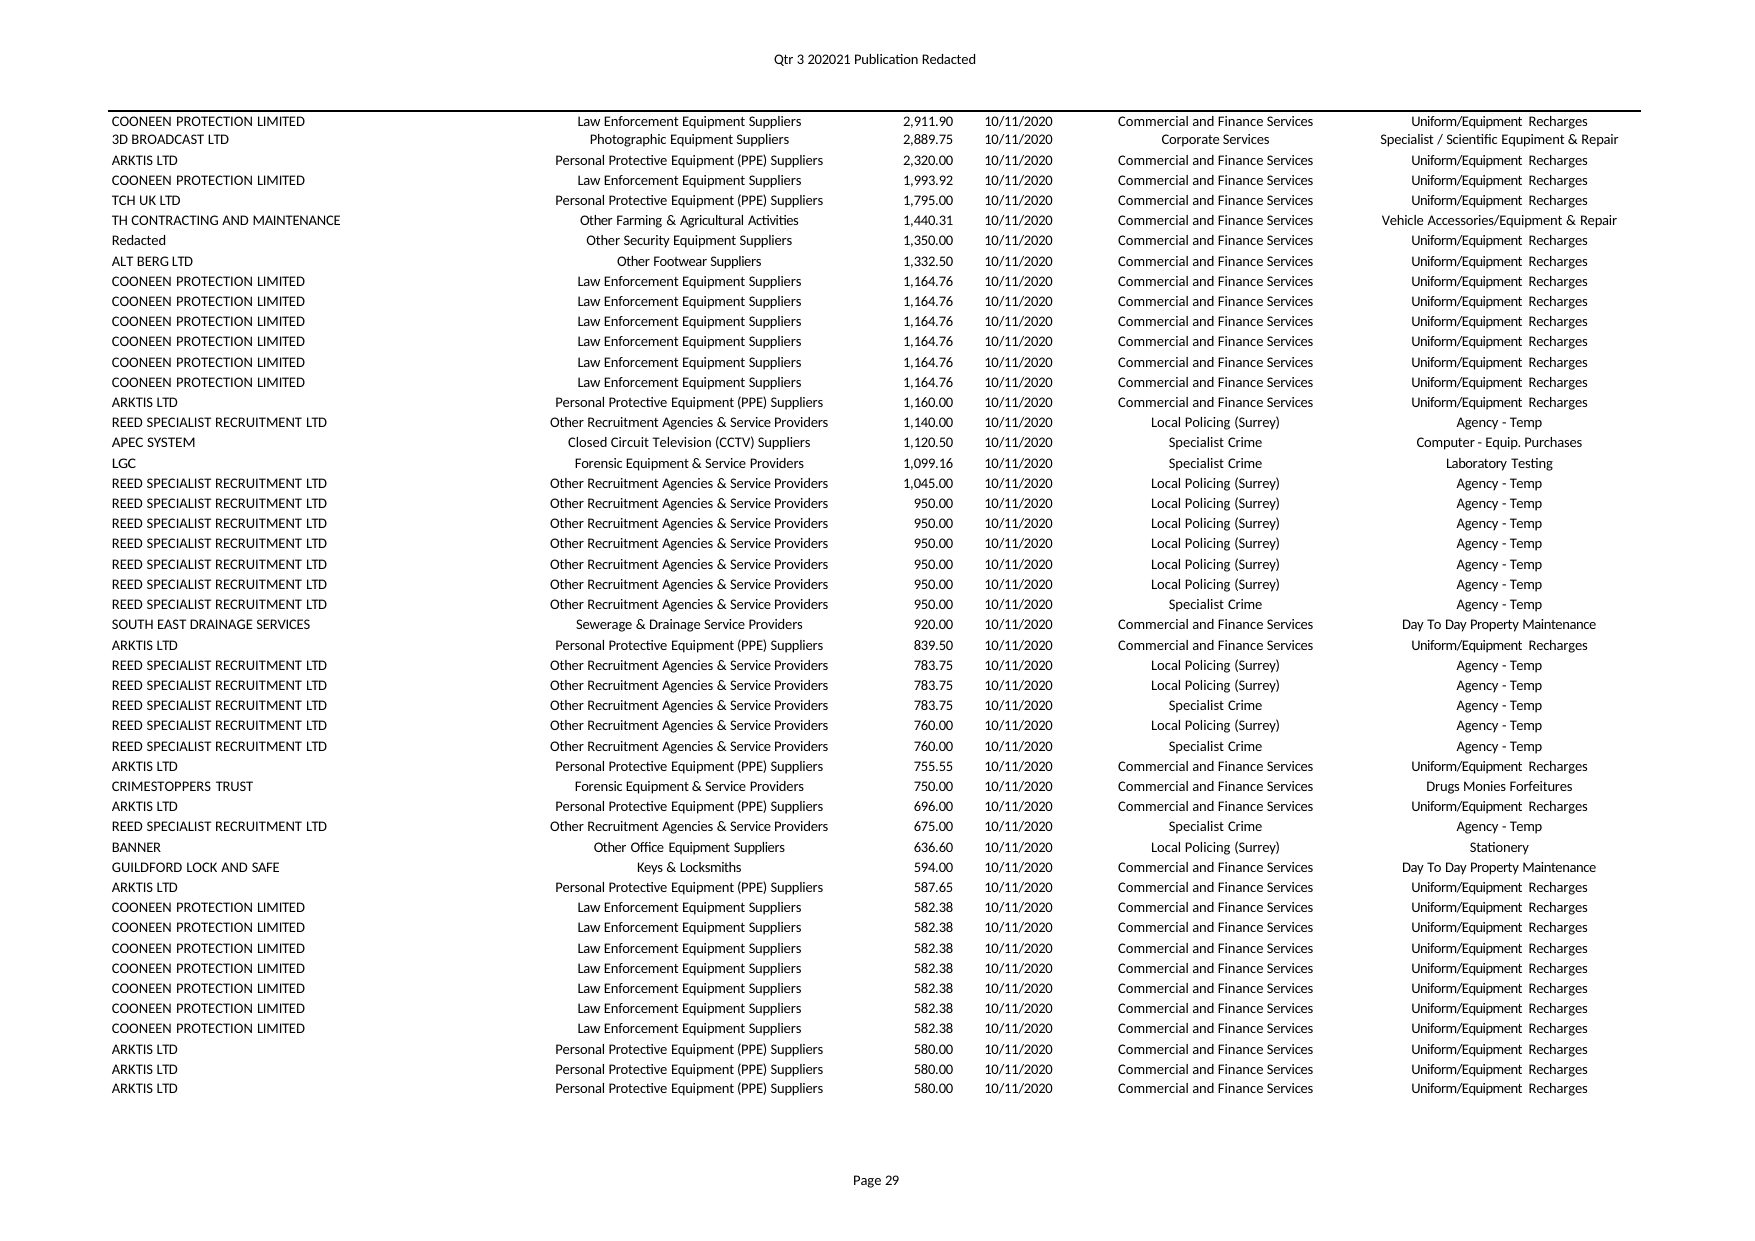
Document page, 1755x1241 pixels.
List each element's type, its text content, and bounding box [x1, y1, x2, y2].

table_cell Corporate Services [1074, 130, 1358, 150]
table_cell Commercial and Finance Services [1074, 756, 1358, 777]
table_cell Other Recruitment Agencies & Service Providers [512, 817, 864, 837]
table_cell Agency - Temp [1358, 474, 1641, 494]
table_cell 920.00 [864, 615, 960, 635]
table_cell 582.38 [864, 979, 960, 999]
table_cell Personal Protective Equipment (PPE) Suppliers [512, 1039, 864, 1059]
table_cell ARKTIS LTD [108, 1080, 512, 1099]
table_cell 10/11/2020 [960, 716, 1074, 736]
table_cell 1,164.76 [864, 373, 960, 393]
table_cell COONEEN PROTECTION LIMITED [108, 352, 512, 372]
table_cell Local Policing (Surrey) [1074, 534, 1358, 554]
table_cell Law Enforcement Equipment Suppliers [512, 112, 864, 130]
table_cell 10/11/2020 [960, 251, 1074, 271]
table_cell 2,911.90 [864, 112, 960, 130]
table_cell Specialist Crime [1074, 736, 1358, 756]
table_cell 760.00 [864, 736, 960, 756]
table_cell Commercial and Finance Services [1074, 777, 1358, 797]
table_cell Law Enforcement Equipment Suppliers [512, 312, 864, 332]
table_cell COONEEN PROTECTION LIMITED [108, 959, 512, 979]
table_cell Commercial and Finance Services [1074, 312, 1358, 332]
table_cell 10/11/2020 [960, 817, 1074, 837]
table_cell Law Enforcement Equipment Suppliers [512, 170, 864, 191]
table_cell 10/11/2020 [960, 1060, 1074, 1080]
table_cell Commercial and Finance Services [1074, 112, 1358, 130]
table_cell Commercial and Finance Services [1074, 150, 1358, 170]
table_cell Uniform/Equipment Recharges [1358, 251, 1641, 271]
table_cell 1,164.76 [864, 271, 960, 292]
table_cell TCH UK LTD [108, 191, 512, 211]
table_cell Other Recruitment Agencies & Service Providers [512, 554, 864, 574]
table_cell Commercial and Finance Services [1074, 959, 1358, 979]
table_cell Other Farming & Agricultural Activities [512, 211, 864, 231]
table_cell Other Security Equipment Suppliers [512, 231, 864, 251]
table_cell Computer - Equip. Purchases [1358, 433, 1641, 453]
table_cell Local Policing (Surrey) [1074, 413, 1358, 433]
table_cell 1,140.00 [864, 413, 960, 433]
table_cell Local Policing (Surrey) [1074, 716, 1358, 736]
table_cell COONEEN PROTECTION LIMITED [108, 999, 512, 1019]
table_cell 582.38 [864, 918, 960, 938]
table_cell 696.00 [864, 797, 960, 817]
table_cell 582.38 [864, 999, 960, 1019]
table_cell Uniform/Equipment Recharges [1358, 112, 1641, 130]
table_cell Uniform/Equipment Recharges [1358, 797, 1641, 817]
table_cell 10/11/2020 [960, 393, 1074, 413]
table_cell Day To Day Property Maintenance [1358, 858, 1641, 878]
table_cell Uniform/Equipment Recharges [1358, 231, 1641, 251]
table_cell Day To Day Property Maintenance [1358, 615, 1641, 635]
table_cell Personal Protective Equipment (PPE) Suppliers [512, 393, 864, 413]
table_cell 1,160.00 [864, 393, 960, 413]
table_cell Other Footwear Suppliers [512, 251, 864, 271]
table_cell 10/11/2020 [960, 534, 1074, 554]
table_cell REED SPECIALIST RECRUITMENT LTD [108, 494, 512, 514]
table_cell Local Policing (Surrey) [1074, 676, 1358, 696]
table_cell Sewerage & Drainage Service Providers [512, 615, 864, 635]
table_cell Uniform/Equipment Recharges [1358, 332, 1641, 352]
table_cell Commercial and Finance Services [1074, 1019, 1358, 1039]
table_cell Uniform/Equipment Recharges [1358, 756, 1641, 777]
table_cell 10/11/2020 [960, 837, 1074, 857]
table_cell Commercial and Finance Services [1074, 332, 1358, 352]
table_cell Law Enforcement Equipment Suppliers [512, 292, 864, 312]
table_cell Uniform/Equipment Recharges [1358, 373, 1641, 393]
table_cell Commercial and Finance Services [1074, 373, 1358, 393]
table_cell 10/11/2020 [960, 676, 1074, 696]
table_cell 10/11/2020 [960, 979, 1074, 999]
table_cell Personal Protective Equipment (PPE) Suppliers [512, 191, 864, 211]
table_cell Laboratory Testing [1358, 453, 1641, 473]
table_cell Other Recruitment Agencies & Service Providers [512, 413, 864, 433]
table_cell 10/11/2020 [960, 231, 1074, 251]
table_cell 10/11/2020 [960, 635, 1074, 655]
table_cell Uniform/Equipment Recharges [1358, 170, 1641, 191]
table_cell 10/11/2020 [960, 433, 1074, 453]
table_cell Personal Protective Equipment (PPE) Suppliers [512, 150, 864, 170]
table_cell Law Enforcement Equipment Suppliers [512, 373, 864, 393]
table_cell Agency - Temp [1358, 696, 1641, 716]
table_cell 10/11/2020 [960, 474, 1074, 494]
table_cell GUILDFORD LOCK AND SAFE [108, 858, 512, 878]
table_cell Other Recruitment Agencies & Service Providers [512, 575, 864, 595]
table_cell Agency - Temp [1358, 494, 1641, 514]
table_cell 1,164.76 [864, 332, 960, 352]
table_cell 10/11/2020 [960, 413, 1074, 433]
table_cell COONEEN PROTECTION LIMITED [108, 271, 512, 292]
table_cell 10/11/2020 [960, 575, 1074, 595]
table_cell Uniform/Equipment Recharges [1358, 999, 1641, 1019]
table_cell Agency - Temp [1358, 736, 1641, 756]
table_cell Uniform/Equipment Recharges [1358, 352, 1641, 372]
table_cell 10/11/2020 [960, 736, 1074, 756]
table_cell 2,889.75 [864, 130, 960, 150]
table_cell Commercial and Finance Services [1074, 1060, 1358, 1080]
table_cell 10/11/2020 [960, 938, 1074, 958]
table_cell 10/11/2020 [960, 777, 1074, 797]
table_cell Specialist Crime [1074, 595, 1358, 615]
table_cell Commercial and Finance Services [1074, 615, 1358, 635]
table_cell Personal Protective Equipment (PPE) Suppliers [512, 878, 864, 898]
table_cell 594.00 [864, 858, 960, 878]
table_cell ARKTIS LTD [108, 635, 512, 655]
table_cell Commercial and Finance Services [1074, 938, 1358, 958]
table_cell 10/11/2020 [960, 453, 1074, 473]
table_cell 10/11/2020 [960, 858, 1074, 878]
table_cell 636.60 [864, 837, 960, 857]
table_cell REED SPECIALIST RECRUITMENT LTD [108, 736, 512, 756]
table_cell 10/11/2020 [960, 797, 1074, 817]
table_cell Commercial and Finance Services [1074, 271, 1358, 292]
table_cell REED SPECIALIST RECRUITMENT LTD [108, 413, 512, 433]
table_cell REED SPECIALIST RECRUITMENT LTD [108, 575, 512, 595]
table_cell 582.38 [864, 898, 960, 918]
table_cell 10/11/2020 [960, 332, 1074, 352]
table_cell REED SPECIALIST RECRUITMENT LTD [108, 534, 512, 554]
table_cell Other Recruitment Agencies & Service Providers [512, 514, 864, 534]
table_cell 10/11/2020 [960, 130, 1074, 150]
table_cell COONEEN PROTECTION LIMITED [108, 312, 512, 332]
table_cell REED SPECIALIST RECRUITMENT LTD [108, 817, 512, 837]
table_cell Uniform/Equipment Recharges [1358, 150, 1641, 170]
table_cell REED SPECIALIST RECRUITMENT LTD [108, 676, 512, 696]
table_cell Agency - Temp [1358, 514, 1641, 534]
table_cell 1,993.92 [864, 170, 960, 191]
table_cell Local Policing (Surrey) [1074, 837, 1358, 857]
table_cell Uniform/Equipment Recharges [1358, 271, 1641, 292]
table_cell Uniform/Equipment Recharges [1358, 1039, 1641, 1059]
table_cell 580.00 [864, 1080, 960, 1099]
table_cell 950.00 [864, 575, 960, 595]
table_cell Agency - Temp [1358, 595, 1641, 615]
table_cell 755.55 [864, 756, 960, 777]
table_cell Drugs Monies Forfeitures [1358, 777, 1641, 797]
table_cell 10/11/2020 [960, 595, 1074, 615]
table_cell Commercial and Finance Services [1074, 231, 1358, 251]
table_cell 839.50 [864, 635, 960, 655]
table_cell Closed Circuit Television (CCTV) Suppliers [512, 433, 864, 453]
table_cell Personal Protective Equipment (PPE) Suppliers [512, 1080, 864, 1099]
table_cell 1,120.50 [864, 433, 960, 453]
table_cell Uniform/Equipment Recharges [1358, 312, 1641, 332]
table_cell Agency - Temp [1358, 413, 1641, 433]
table_cell REED SPECIALIST RECRUITMENT LTD [108, 655, 512, 676]
table_cell 10/11/2020 [960, 1080, 1074, 1099]
table_cell 10/11/2020 [960, 150, 1074, 170]
table_cell Specialist Crime [1074, 696, 1358, 716]
table_cell 10/11/2020 [960, 696, 1074, 716]
table_cell COONEEN PROTECTION LIMITED [108, 979, 512, 999]
table_cell Commercial and Finance Services [1074, 918, 1358, 938]
table_cell ARKTIS LTD [108, 393, 512, 413]
table_cell Uniform/Equipment Recharges [1358, 938, 1641, 958]
table_cell 10/11/2020 [960, 898, 1074, 918]
table_cell Local Policing (Surrey) [1074, 494, 1358, 514]
table_cell BANNER [108, 837, 512, 857]
table_cell Personal Protective Equipment (PPE) Suppliers [512, 756, 864, 777]
table_cell 3D BROADCAST LTD [108, 130, 512, 150]
table_cell Commercial and Finance Services [1074, 191, 1358, 211]
table_cell 10/11/2020 [960, 292, 1074, 312]
table_cell 10/11/2020 [960, 615, 1074, 635]
table_cell 1,332.50 [864, 251, 960, 271]
table_cell Uniform/Equipment Recharges [1358, 1060, 1641, 1080]
table_cell Forensic Equipment & Service Providers [512, 453, 864, 473]
table_cell REED SPECIALIST RECRUITMENT LTD [108, 474, 512, 494]
table_cell COONEEN PROTECTION LIMITED [108, 1019, 512, 1039]
table_cell REED SPECIALIST RECRUITMENT LTD [108, 554, 512, 574]
table_cell 10/11/2020 [960, 271, 1074, 292]
table_cell 10/11/2020 [960, 554, 1074, 574]
table_cell 10/11/2020 [960, 1039, 1074, 1059]
table_cell 10/11/2020 [960, 191, 1074, 211]
table_cell Forensic Equipment & Service Providers [512, 777, 864, 797]
table_cell 1,164.76 [864, 312, 960, 332]
table_cell Commercial and Finance Services [1074, 878, 1358, 898]
table_cell Commercial and Finance Services [1074, 211, 1358, 231]
table_cell Specialist Crime [1074, 453, 1358, 473]
table_cell 1,164.76 [864, 292, 960, 312]
table_cell 10/11/2020 [960, 655, 1074, 676]
table_cell 1,440.31 [864, 211, 960, 231]
table_cell Specialist Crime [1074, 817, 1358, 837]
table_cell Keys & Locksmiths [512, 858, 864, 878]
table_cell Law Enforcement Equipment Suppliers [512, 999, 864, 1019]
table_cell Specialist / Scientific Equpiment & Repair [1358, 130, 1641, 150]
table_cell 950.00 [864, 595, 960, 615]
table_cell 1,164.76 [864, 352, 960, 372]
table_cell 10/11/2020 [960, 878, 1074, 898]
table_cell 582.38 [864, 959, 960, 979]
table_cell Agency - Temp [1358, 575, 1641, 595]
table_cell 950.00 [864, 514, 960, 534]
table_cell Uniform/Equipment Recharges [1358, 191, 1641, 211]
table_cell 10/11/2020 [960, 352, 1074, 372]
table_cell COONEEN PROTECTION LIMITED [108, 898, 512, 918]
table_cell Agency - Temp [1358, 655, 1641, 676]
table_cell ARKTIS LTD [108, 1039, 512, 1059]
table_cell ARKTIS LTD [108, 797, 512, 817]
table_cell SOUTH EAST DRAINAGE SERVICES [108, 615, 512, 635]
table_cell 750.00 [864, 777, 960, 797]
table_cell Commercial and Finance Services [1074, 999, 1358, 1019]
table_cell Commercial and Finance Services [1074, 858, 1358, 878]
table_cell Other Recruitment Agencies & Service Providers [512, 736, 864, 756]
table_cell 1,045.00 [864, 474, 960, 494]
table_cell Commercial and Finance Services [1074, 251, 1358, 271]
table_cell COONEEN PROTECTION LIMITED [108, 373, 512, 393]
table_cell 10/11/2020 [960, 494, 1074, 514]
table_cell Local Policing (Surrey) [1074, 575, 1358, 595]
table_cell Commercial and Finance Services [1074, 393, 1358, 413]
table_cell 1,795.00 [864, 191, 960, 211]
table_cell Other Recruitment Agencies & Service Providers [512, 696, 864, 716]
table_cell 675.00 [864, 817, 960, 837]
table_cell Commercial and Finance Services [1074, 1039, 1358, 1059]
table_cell Local Policing (Surrey) [1074, 655, 1358, 676]
table_cell Uniform/Equipment Recharges [1358, 292, 1641, 312]
table_cell 10/11/2020 [960, 918, 1074, 938]
table_cell Local Policing (Surrey) [1074, 554, 1358, 574]
table_cell Uniform/Equipment Recharges [1358, 1019, 1641, 1039]
table_cell APEC SYSTEM [108, 433, 512, 453]
table_cell 10/11/2020 [960, 373, 1074, 393]
table_cell Commercial and Finance Services [1074, 352, 1358, 372]
table_cell Agency - Temp [1358, 676, 1641, 696]
table_cell COONEEN PROTECTION LIMITED [108, 938, 512, 958]
table_cell 582.38 [864, 938, 960, 958]
table_cell Personal Protective Equipment (PPE) Suppliers [512, 1060, 864, 1080]
table_cell Uniform/Equipment Recharges [1358, 898, 1641, 918]
table_cell COONEEN PROTECTION LIMITED [108, 332, 512, 352]
table_cell 950.00 [864, 494, 960, 514]
table_cell Redacted [108, 231, 512, 251]
table_cell 10/11/2020 [960, 959, 1074, 979]
table_cell Law Enforcement Equipment Suppliers [512, 271, 864, 292]
table_cell Local Policing (Surrey) [1074, 514, 1358, 534]
table_cell Other Recruitment Agencies & Service Providers [512, 595, 864, 615]
table_cell Personal Protective Equipment (PPE) Suppliers [512, 797, 864, 817]
table_cell 1,350.00 [864, 231, 960, 251]
table_cell Photographic Equipment Suppliers [512, 130, 864, 150]
table_cell Law Enforcement Equipment Suppliers [512, 898, 864, 918]
table_cell Commercial and Finance Services [1074, 797, 1358, 817]
table_cell TH CONTRACTING AND MAINTENANCE [108, 211, 512, 231]
table_cell Personal Protective Equipment (PPE) Suppliers [512, 635, 864, 655]
table_cell Other Recruitment Agencies & Service Providers [512, 655, 864, 676]
table_cell REED SPECIALIST RECRUITMENT LTD [108, 716, 512, 736]
table_cell Uniform/Equipment Recharges [1358, 393, 1641, 413]
table_cell Uniform/Equipment Recharges [1358, 635, 1641, 655]
table_cell Agency - Temp [1358, 554, 1641, 574]
table_cell Commercial and Finance Services [1074, 1080, 1358, 1099]
table_cell ALT BERG LTD [108, 251, 512, 271]
table_cell 587.65 [864, 878, 960, 898]
table_cell Other Recruitment Agencies & Service Providers [512, 716, 864, 736]
table_cell Uniform/Equipment Recharges [1358, 1080, 1641, 1099]
table_cell Vehicle Accessories/Equipment & Repair [1358, 211, 1641, 231]
table_cell Agency - Temp [1358, 716, 1641, 736]
table_cell 783.75 [864, 655, 960, 676]
table_cell ARKTIS LTD [108, 756, 512, 777]
table_cell LGC [108, 453, 512, 473]
table_cell 10/11/2020 [960, 170, 1074, 191]
table_cell ARKTIS LTD [108, 1060, 512, 1080]
table_cell 580.00 [864, 1039, 960, 1059]
table_cell Law Enforcement Equipment Suppliers [512, 332, 864, 352]
table_cell Uniform/Equipment Recharges [1358, 959, 1641, 979]
table_cell 10/11/2020 [960, 1019, 1074, 1039]
table_cell Law Enforcement Equipment Suppliers [512, 352, 864, 372]
table_cell 950.00 [864, 534, 960, 554]
table_cell 760.00 [864, 716, 960, 736]
table_cell Commercial and Finance Services [1074, 898, 1358, 918]
table_cell 10/11/2020 [960, 756, 1074, 777]
table_cell 2,320.00 [864, 150, 960, 170]
table_cell Law Enforcement Equipment Suppliers [512, 1019, 864, 1039]
table_cell Uniform/Equipment Recharges [1358, 979, 1641, 999]
table_cell REED SPECIALIST RECRUITMENT LTD [108, 514, 512, 534]
table_cell 10/11/2020 [960, 514, 1074, 534]
table_cell REED SPECIALIST RECRUITMENT LTD [108, 696, 512, 716]
table_cell 10/11/2020 [960, 112, 1074, 130]
table_cell 10/11/2020 [960, 211, 1074, 231]
table_cell Commercial and Finance Services [1074, 979, 1358, 999]
table_cell Uniform/Equipment Recharges [1358, 878, 1641, 898]
table_cell 783.75 [864, 676, 960, 696]
table_cell 582.38 [864, 1019, 960, 1039]
table_cell 580.00 [864, 1060, 960, 1080]
table_cell Law Enforcement Equipment Suppliers [512, 979, 864, 999]
table_cell Local Policing (Surrey) [1074, 474, 1358, 494]
table_cell COONEEN PROTECTION LIMITED [108, 918, 512, 938]
table_cell ARKTIS LTD [108, 878, 512, 898]
table_cell Other Office Equipment Suppliers [512, 837, 864, 857]
table_cell Commercial and Finance Services [1074, 635, 1358, 655]
table_cell Law Enforcement Equipment Suppliers [512, 918, 864, 938]
table_cell ARKTIS LTD [108, 150, 512, 170]
table_cell Law Enforcement Equipment Suppliers [512, 959, 864, 979]
table_cell COONEEN PROTECTION LIMITED [108, 112, 512, 130]
table_cell 1,099.16 [864, 453, 960, 473]
table_cell Uniform/Equipment Recharges [1358, 918, 1641, 938]
table_cell 783.75 [864, 696, 960, 716]
table_cell Other Recruitment Agencies & Service Providers [512, 494, 864, 514]
table_cell Commercial and Finance Services [1074, 170, 1358, 191]
table_cell Other Recruitment Agencies & Service Providers [512, 534, 864, 554]
table_cell Commercial and Finance Services [1074, 292, 1358, 312]
table_cell Law Enforcement Equipment Suppliers [512, 938, 864, 958]
table_cell CRIMESTOPPERS TRUST [108, 777, 512, 797]
table_cell COONEEN PROTECTION LIMITED [108, 292, 512, 312]
table_cell Stationery [1358, 837, 1641, 857]
table_cell REED SPECIALIST RECRUITMENT LTD [108, 595, 512, 615]
table_cell Agency - Temp [1358, 817, 1641, 837]
table_cell Agency - Temp [1358, 534, 1641, 554]
table_cell Other Recruitment Agencies & Service Providers [512, 474, 864, 494]
table_cell 10/11/2020 [960, 999, 1074, 1019]
table_cell Specialist Crime [1074, 433, 1358, 453]
table_cell 10/11/2020 [960, 312, 1074, 332]
table_cell Other Recruitment Agencies & Service Providers [512, 676, 864, 696]
table_cell 950.00 [864, 554, 960, 574]
table_cell COONEEN PROTECTION LIMITED [108, 170, 512, 191]
